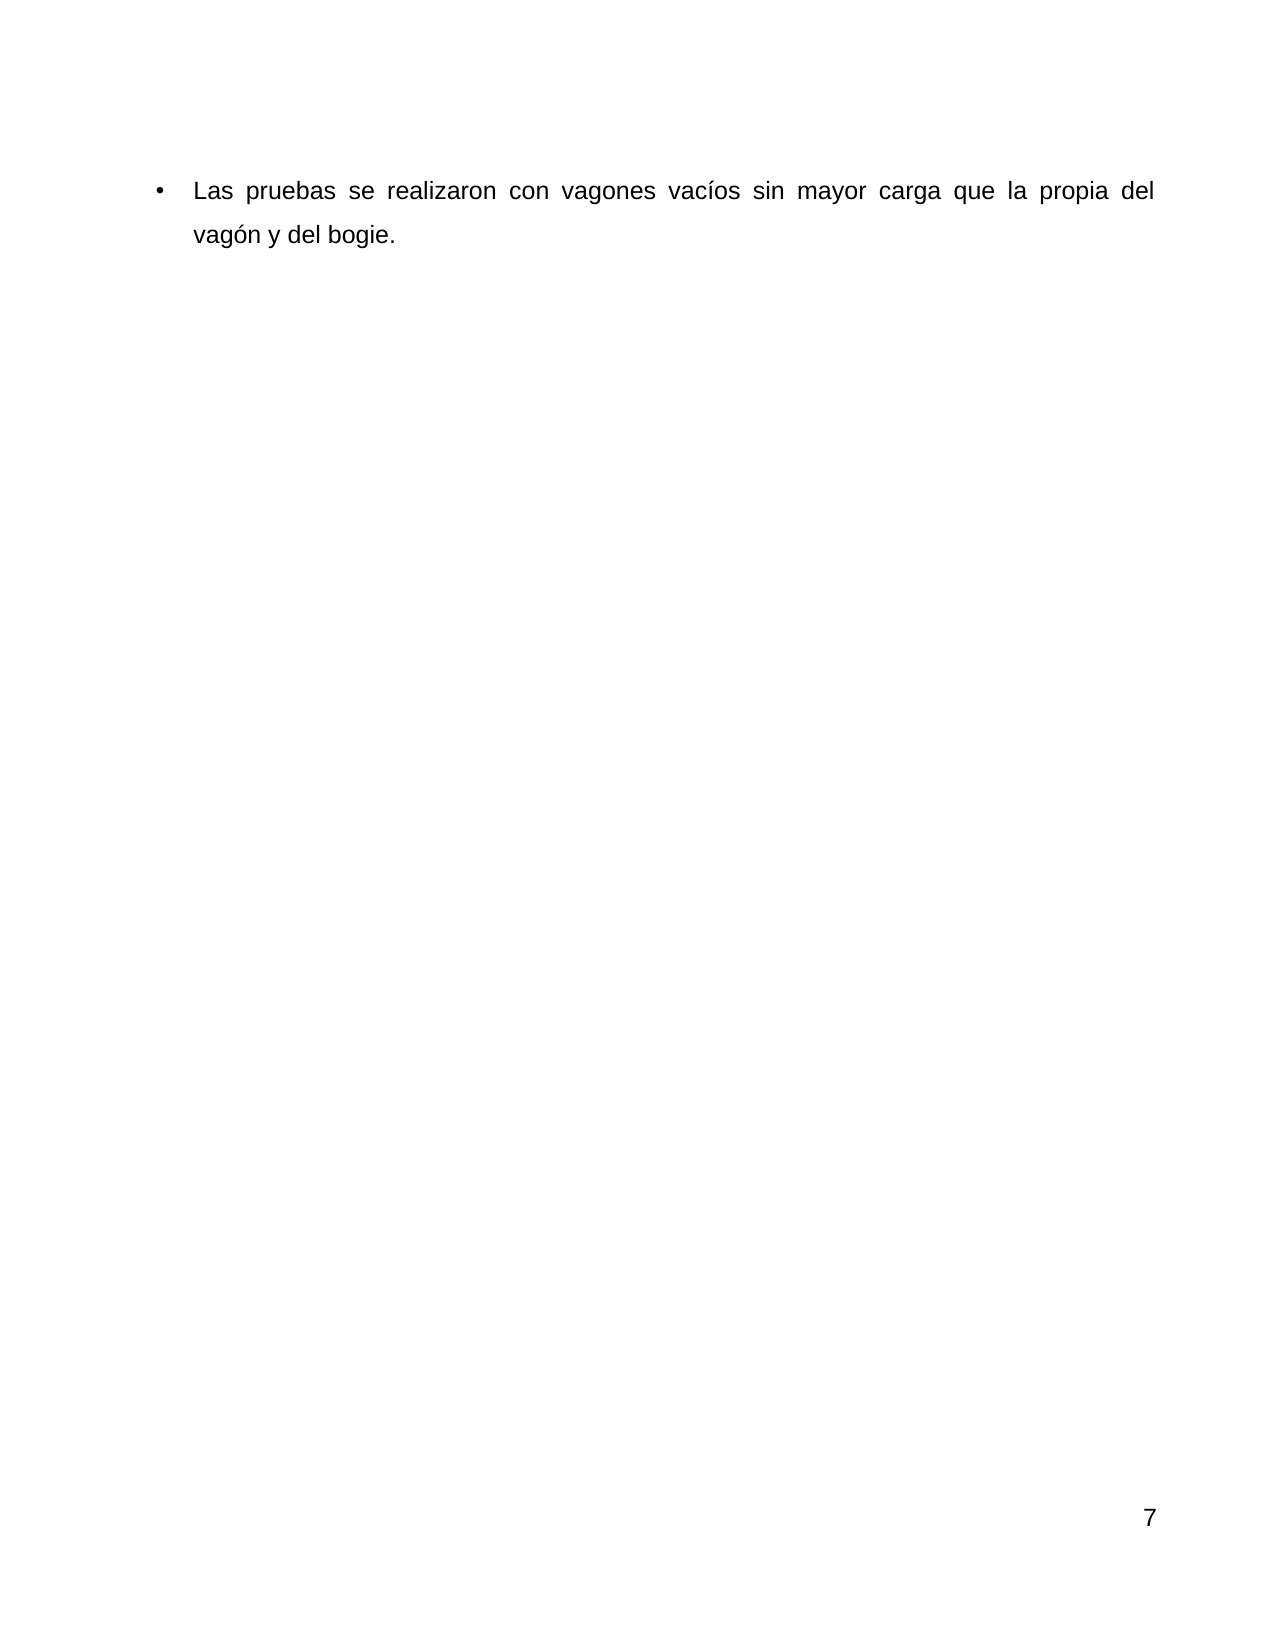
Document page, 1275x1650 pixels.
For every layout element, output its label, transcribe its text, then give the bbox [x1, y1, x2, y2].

list Las pruebas se realizaron con vagones vacíos sin mayor carga que la propia del vagón y del bogie. [156, 176, 1157, 248]
